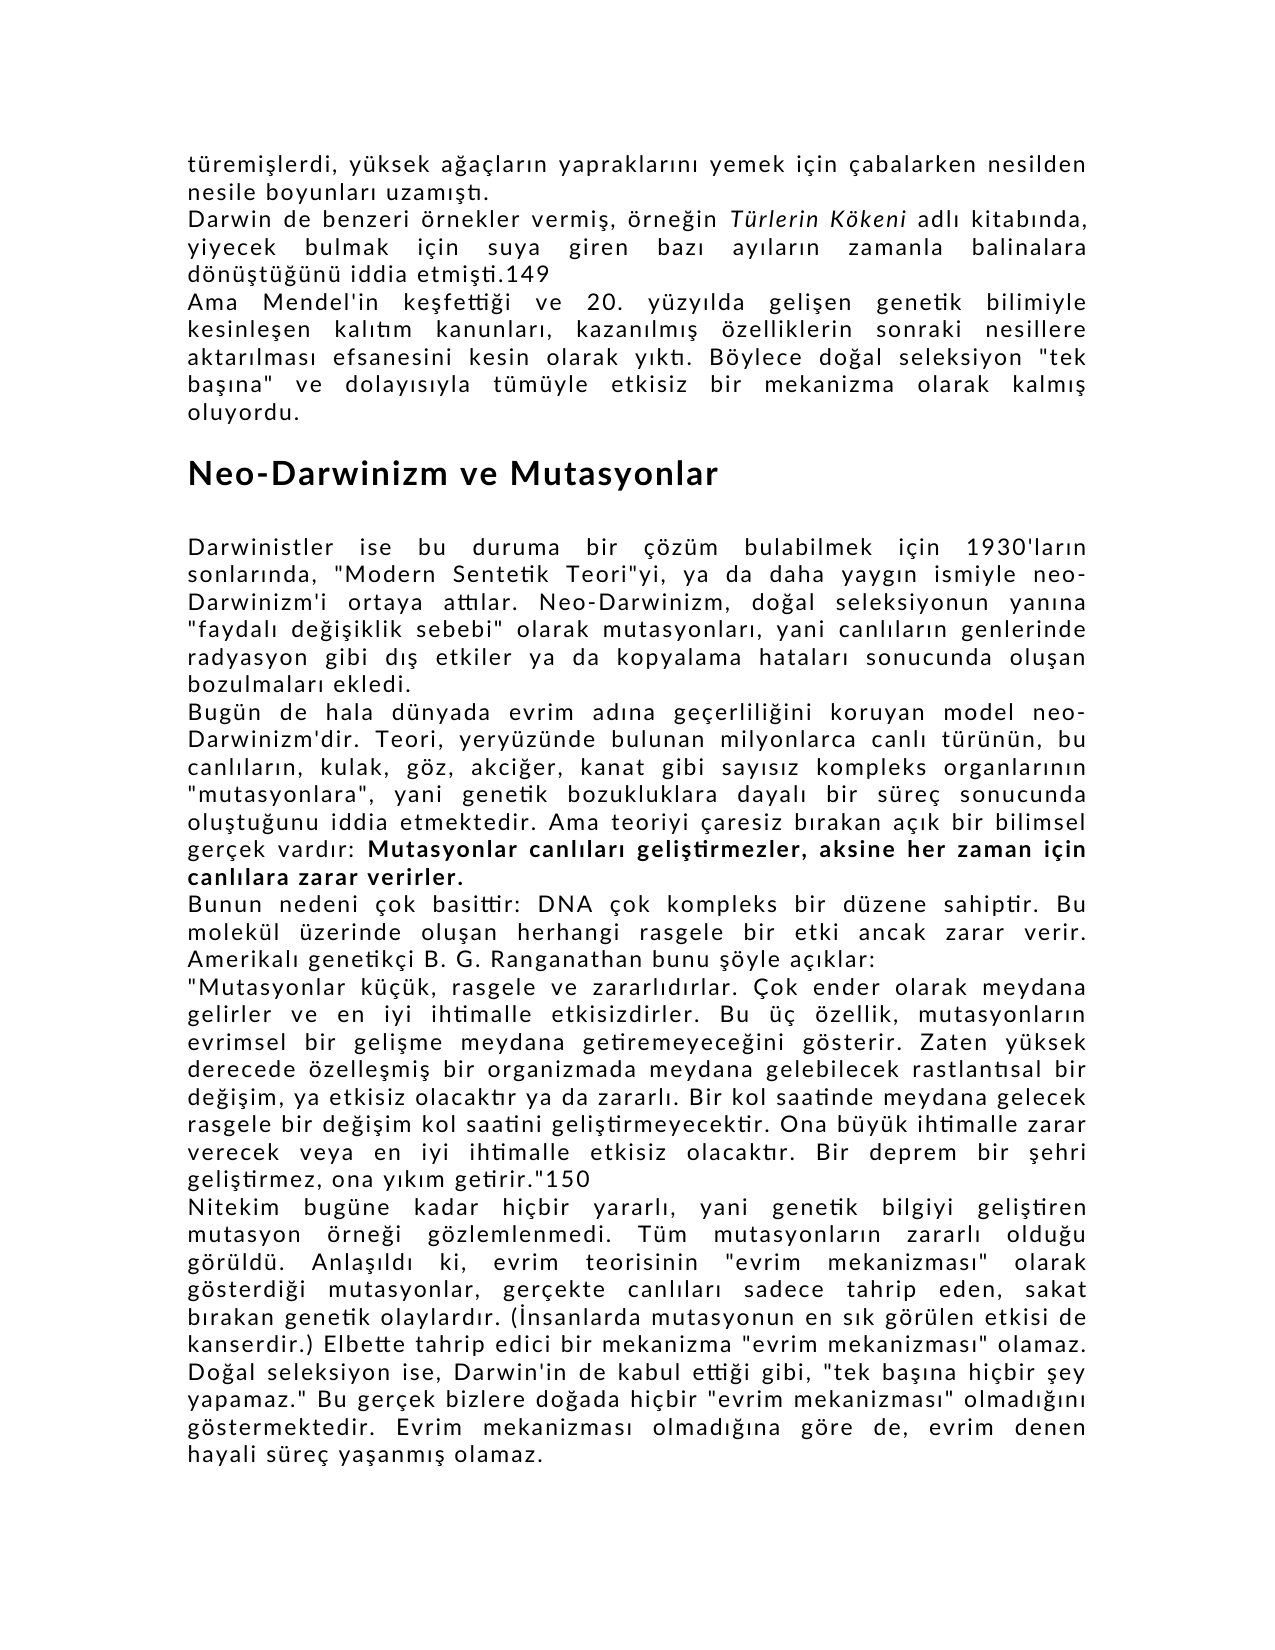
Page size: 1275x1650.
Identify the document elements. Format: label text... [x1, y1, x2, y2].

text türemişlerdi, yüksek ağaçların yapraklarını yemek için çabalarken nesilden nesile boyunları uzamıştı. [187, 150, 1087, 205]
text Nitekim bugüne kadar hiçbir yararlı, yani genetik bilgiyi geliştiren mutasyon örneği gözlemlenmedi. Tüm mutasyonların zararlı olduğu görüldü. Anlaşıldı ki, evrim teorisinin "evrim mekanizması" olarak gösterdiği mutasyonlar, gerçekte canlıları sadece tahrip eden, sakat bırakan genetik olaylardır. (İnsanlarda mutasyonun en sık görülen etkisi de kanserdir.) Elbette tahrip edici bir mekanizma "evrim mekanizması" olamaz. Doğal seleksiyon ise, Darwin'in de kabul ettiği gibi, "tek başına hiçbir şey yapamaz." Bu gerçek bizlere doğada hiçbir "evrim mekanizması" olmadığını göstermektedir. Evrim mekanizması olmadığına göre de, evrim denen hayali süreç yaşanmış olamaz. [187, 1192, 1087, 1467]
text Bunun nedeni çok basittir: DNA çok kompleks bir düzene sahiptir. Bu molekül üzerinde oluşan herhangi rasgele bir etki ancak zarar verir. Amerikalı genetikçi B. G. Ranganathan bunu şöyle açıklar: [187, 890, 1087, 972]
text Bugün de hala dünyada evrim adına geçerliliğini koruyan model neo-Darwinizm'dir. Teori, yeryüzünde bulunan milyonlarca canlı türünün, bu canlıların, kulak, göz, akciğer, kanat gibi sayısız kompleks organlarının "mutasyonlara", yani genetik bozukluklara dayalı bir süreç sonucunda oluştuğunu iddia etmektedir. Ama teoriyi çaresiz bırakan açık bir bilimsel gerçek vardır: Mutasyonlar canlıları geliştirmezler, aksine her zaman için canlılara zarar verirler. [187, 697, 1087, 890]
text Darwinistler ise bu duruma bir çözüm bulabilmek için 1930'ların sonlarında, "Modern Sentetik Teori"yi, ya da daha yaygın ismiyle neo-Darwinizm'i ortaya attılar. Neo-Darwinizm, doğal seleksiyonun yanına "faydalı değişiklik sebebi" olarak mutasyonları, yani canlıların genlerinde radyasyon gibi dış etkiler ya da kopyalama hataları sonucunda oluşan bozulmaları ekledi. [187, 532, 1087, 697]
text Neo-Darwinizm ve Mutasyonlar [187, 452, 1087, 492]
text Darwin de benzeri örnekler vermiş, örneğin Türlerin Kökeni adlı kitabında, yiyecek bulmak için suya giren bazı ayıların zamanla balinalara dönüştüğünü iddia etmişti.149 [187, 205, 1087, 287]
text "Mutasyonlar küçük, rasgele ve zararlıdırlar. Çok ender olarak meydana gelirler ve en iyi ihtimalle etkisizdirler. Bu üç özellik, mutasyonların evrimsel bir gelişme meydana getiremeyeceğini gösterir. Zaten yüksek derecede özelleşmiş bir organizmada meydana gelebilecek rastlantısal bir değişim, ya etkisiz olacaktır ya da zararlı. Bir kol saatinde meydana gelecek rasgele bir değişim kol saatini geliştirmeyecektir. Ona büyük ihtimalle zarar verecek veya en iyi ihtimalle etkisiz olacaktır. Bir deprem bir şehri geliştirmez, ona yıkım getirir."150 [187, 972, 1087, 1192]
text Ama Mendel'in keşfettiği ve 20. yüzyılda gelişen genetik bilimiyle kesinleşen kalıtım kanunları, kazanılmış özelliklerin sonraki nesillere aktarılması efsanesini kesin olarak yıktı. Böylece doğal seleksiyon "tek başına" ve dolayısıyla tümüyle etkisiz bir mekanizma olarak kalmış oluyordu. [187, 287, 1087, 425]
